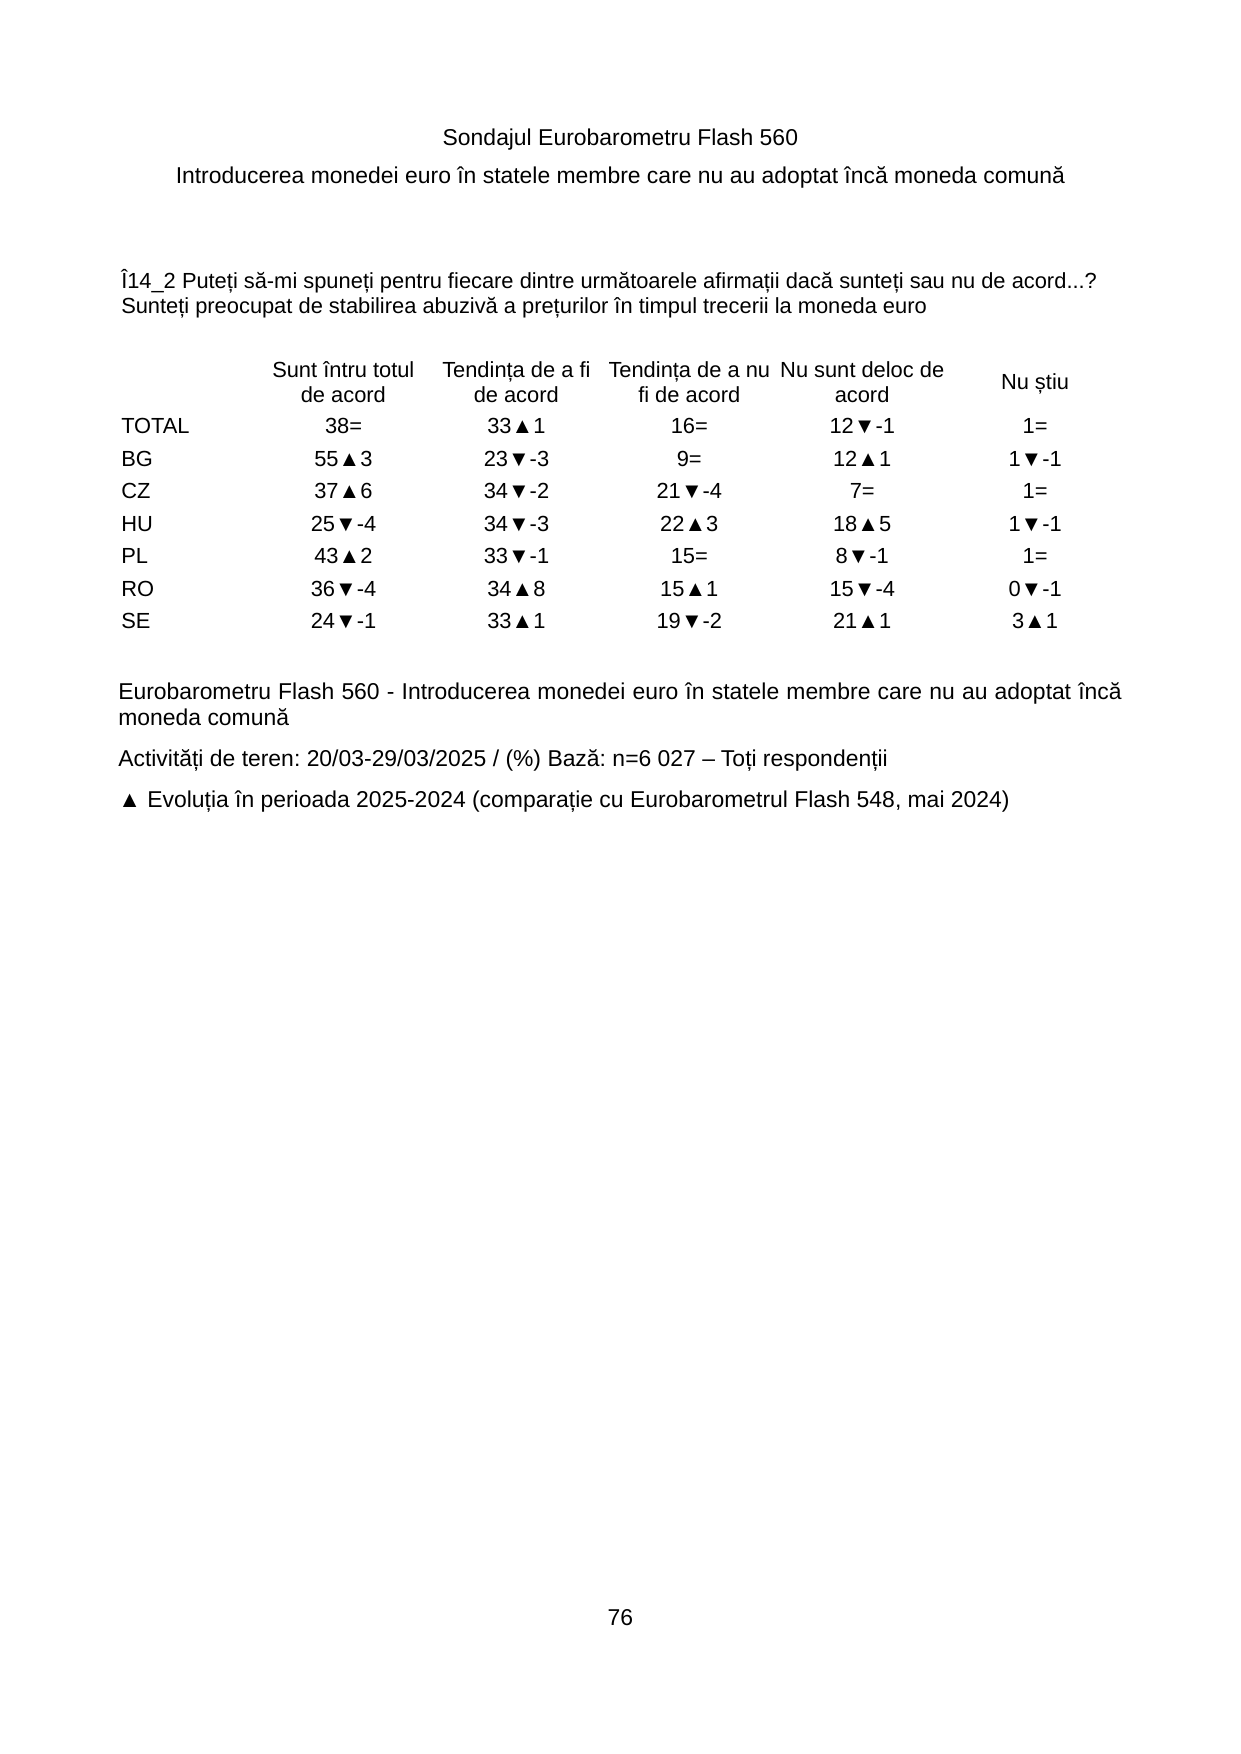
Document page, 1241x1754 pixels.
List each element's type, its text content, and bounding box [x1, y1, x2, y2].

table_cell 8▼-1 [776, 540, 948, 572]
table_cell 55▲3 [257, 442, 430, 475]
table_cell PL [118, 540, 257, 572]
table_cell 22▲3 [603, 507, 776, 539]
table_header Î14_2 Puteți să-mi spuneți pentru fiecare dintre următoarele afirmații dacă sunteți sau nu de acord...? Sunteți preocupat de stabilirea abuzivă a prețurilor în timpul trecerii la moneda euro [118, 265, 1121, 321]
table_cell 43▲2 [257, 540, 430, 572]
table_cell 34▼-2 [430, 475, 603, 507]
table_cell 33▲1 [430, 604, 603, 637]
table_cell 34▼-3 [430, 507, 603, 539]
table_cell 33▼-1 [430, 540, 603, 572]
table_cell 1▼-1 [949, 442, 1121, 475]
table_cell 37▲6 [257, 475, 430, 507]
table_cell [257, 321, 430, 354]
table_cell [776, 321, 948, 354]
table_cell 21▲1 [776, 604, 948, 637]
table_cell [430, 321, 603, 354]
table_cell HU [118, 507, 257, 539]
table_cell 25▼-4 [257, 507, 430, 539]
table_cell 15= [603, 540, 776, 572]
table_cell CZ [118, 475, 257, 507]
text Eurobarometru Flash 560 - Introducerea monedei euro în statele membre care nu au adoptat încă moneda comună [118, 678, 1122, 730]
table_cell 15▼-4 [776, 572, 948, 604]
table_cell 0▼-1 [949, 572, 1121, 604]
table_cell 1= [949, 475, 1121, 507]
table_cell TOTAL [118, 410, 257, 442]
table_cell Tendința de a nu fi de acord [603, 354, 776, 410]
text ▲ Evoluția în perioada 2025-2024 (comparație cu Eurobarometrul Flash 548, mai 2024) [118, 786, 1122, 812]
table_cell 38= [257, 410, 430, 442]
table_cell 36▼-4 [257, 572, 430, 604]
table_cell [118, 354, 257, 410]
table_cell 1= [949, 410, 1121, 442]
table_cell 21▼-4 [603, 475, 776, 507]
table_cell 19▼-2 [603, 604, 776, 637]
table_cell Nu știu [949, 354, 1121, 410]
table_cell 1▼-1 [949, 507, 1121, 539]
text Activități de teren: 20/03-29/03/2025 / (%) Bază: n=6 027 – Toți respondenții [118, 745, 1122, 771]
table_cell 18▲5 [776, 507, 948, 539]
table_cell Tendința de a fi de acord [430, 354, 603, 410]
table_cell BG [118, 442, 257, 475]
table_cell 34▲8 [430, 572, 603, 604]
table_cell 7= [776, 475, 948, 507]
table_cell [118, 321, 257, 354]
table_cell Nu sunt deloc de acord [776, 354, 948, 410]
table_cell 9= [603, 442, 776, 475]
table_cell [603, 321, 776, 354]
table_cell 16= [603, 410, 776, 442]
table_cell 12▲1 [776, 442, 948, 475]
table_cell 3▲1 [949, 604, 1121, 637]
table_cell SE [118, 604, 257, 637]
table_cell 23▼-3 [430, 442, 603, 475]
table_cell [949, 321, 1121, 354]
table_cell 1= [949, 540, 1121, 572]
table_cell RO [118, 572, 257, 604]
table_cell Sunt întru totul de acord [257, 354, 430, 410]
table_cell 15▲1 [603, 572, 776, 604]
table_cell 12▼-1 [776, 410, 948, 442]
table_cell 24▼-1 [257, 604, 430, 637]
table_cell 33▲1 [430, 410, 603, 442]
